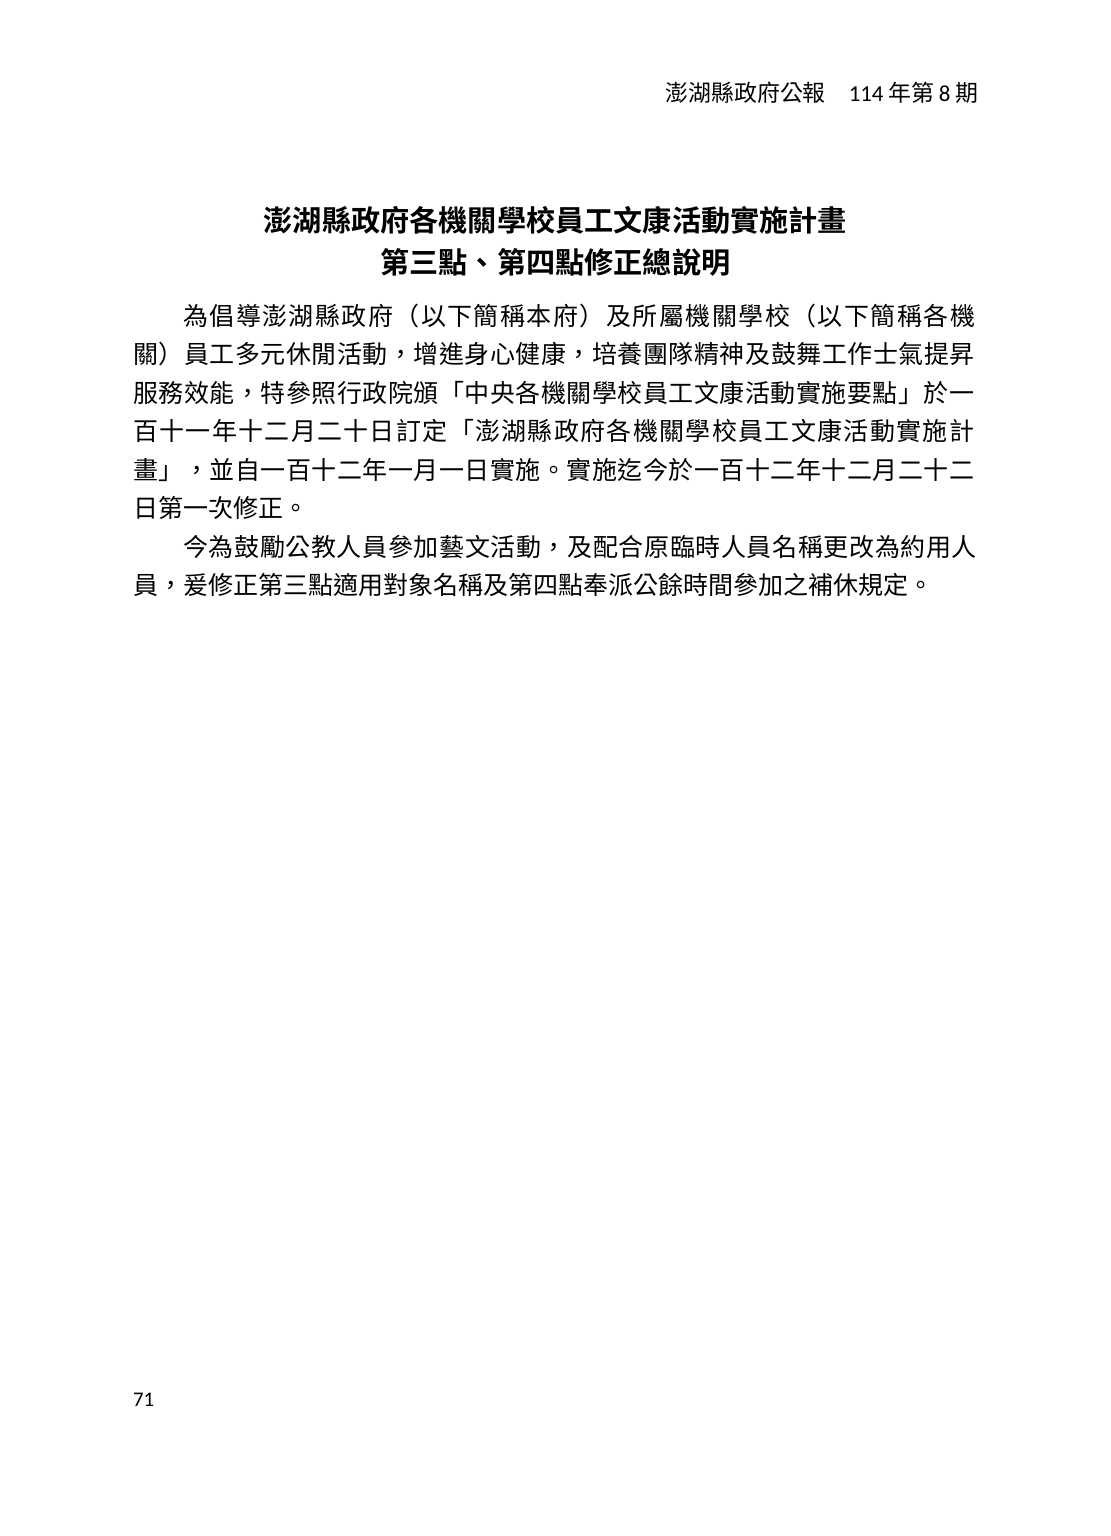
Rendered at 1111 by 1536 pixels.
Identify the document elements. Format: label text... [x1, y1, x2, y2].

text 為倡導澎湖縣政府（以下簡稱本府）及所屬機關學校（以下簡稱各機關）員工多元休閒活動，增進身心健康，培養團隊精神及鼓舞工作士氣提昇服務效能，特參照行政院頒「中央各機關學校員工文康活動實施要點」於一百十一年十二月二十日訂定「澎湖縣政府各機關學校員工文康活動實施計畫」，並自一百十二年一月一日實施。實施迄今於一百十二年十二月二十二日第一次修正。 [133, 294, 977, 525]
text 澎湖縣政府各機關學校員工文康活動實施計畫 第三點、第四點修正總說明 [133, 197, 977, 282]
text 今為鼓勵公教人員參加藝文活動，及配合原臨時人員名稱更改為約用人員，爰修正第三點適用對象名稱及第四點奉派公餘時間參加之補休規定。 [133, 525, 977, 602]
